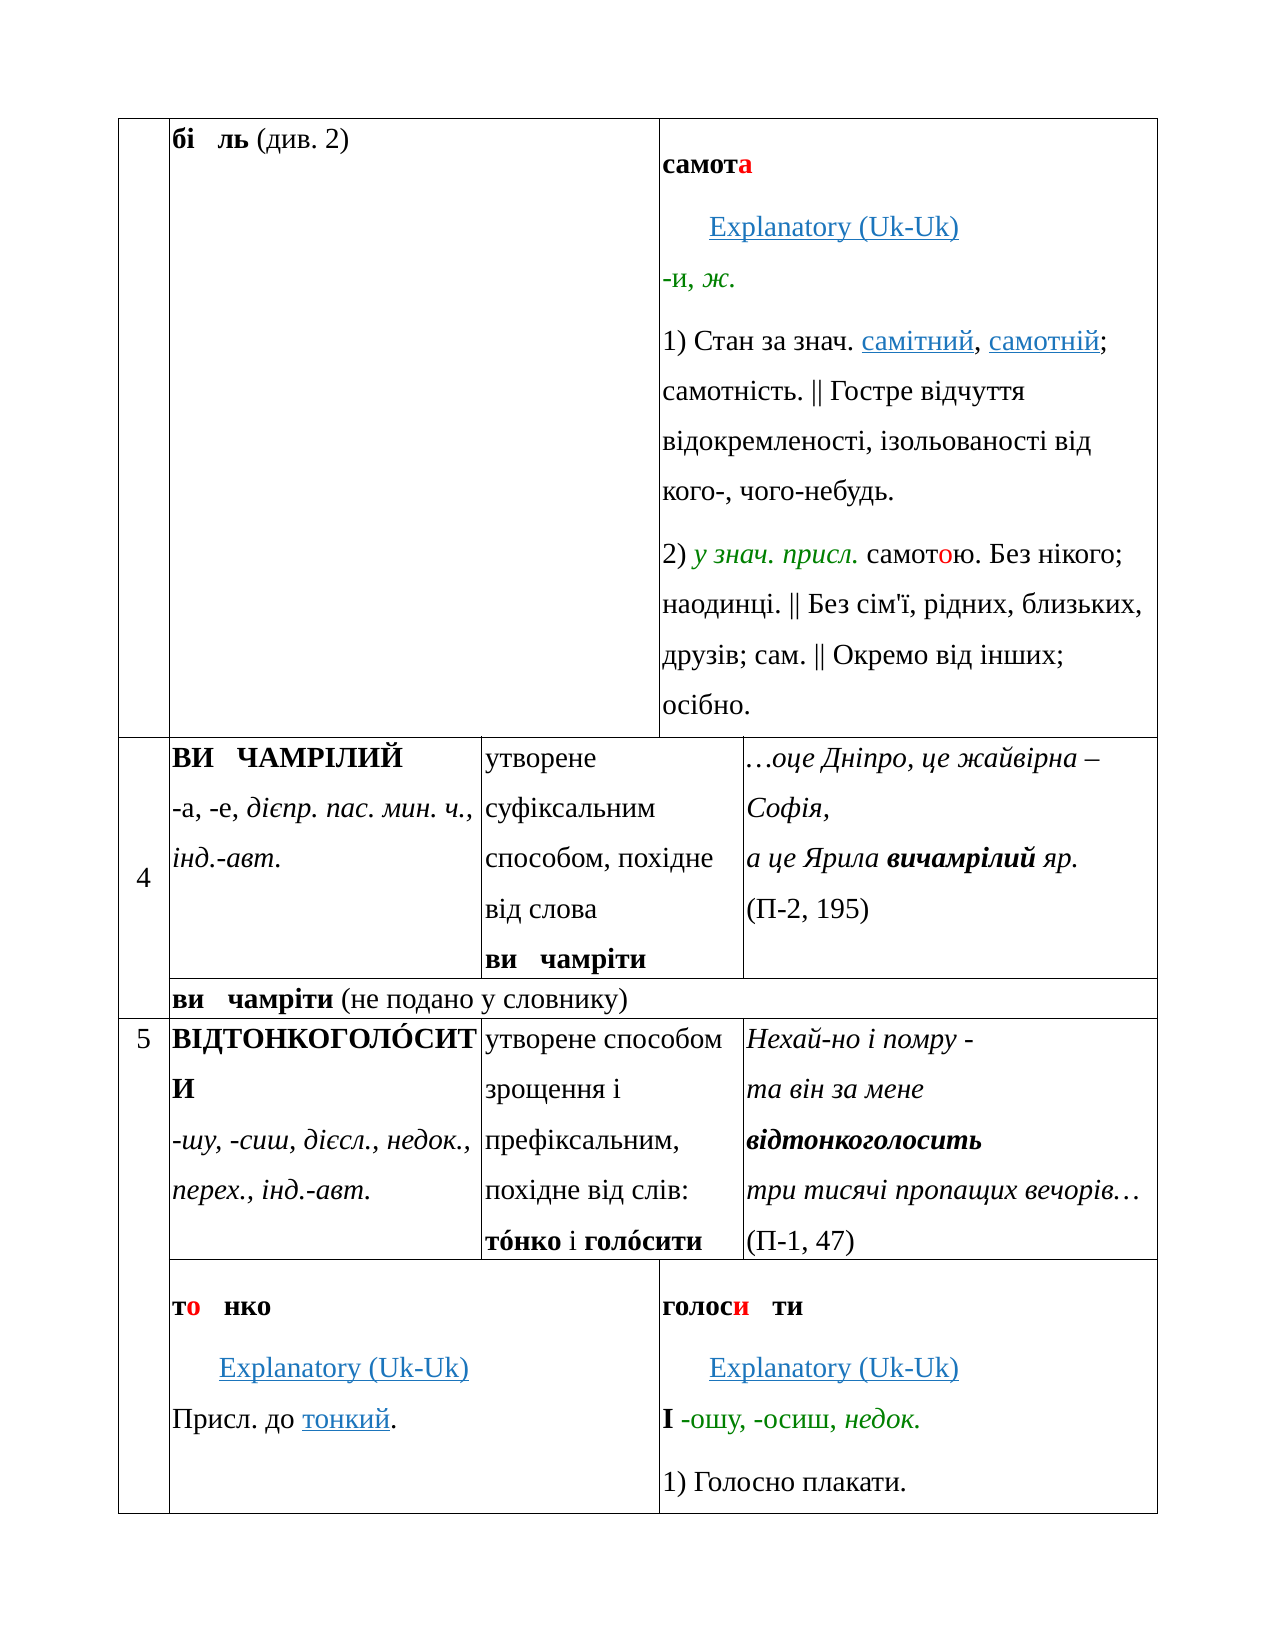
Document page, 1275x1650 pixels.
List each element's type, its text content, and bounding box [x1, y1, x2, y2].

table_cell …оце Дніпро, це жайвірна – Софія, а це Ярила вичамрілий яр. (П‑2, 195) [744, 738, 1157, 978]
table_cell голосити Explanatory (Uk-Uk) I -ошу, -осиш, недок. 1) Голосно плакати. [660, 1260, 1157, 1513]
table_cell самота Explanatory (Uk-Uk) -и, ж. 1) Стан за знач. самітний, самотній; самотність. || Гостре відчуття відокремленості, ізольованості від кого-, чого-небудь. 2) у знач. присл. самотою. Без нікого; наодинці. || Без сім'ї, рідних, близьких, друзів; сам. || Окремо від інших; осібно. [660, 119, 1157, 736]
table_cell ВІДТонкоголóсити -шу, -сиш, дієсл., недок., перех., інд.-авт. [170, 1019, 481, 1259]
table_cell біль (див. 2) [170, 119, 659, 736]
table_cell Нехай-но і помру - та він за мене відтонкоголосить три тисячі пропащих вечорів… (П‑1, 47) [744, 1019, 1157, 1259]
table_cell [119, 119, 169, 736]
table_cell утворене суфіксальним способом, похідне від слова вичамріти [482, 738, 743, 978]
table_cell тонко Explanatory (Uk-Uk) Присл. до тонкий. [170, 1260, 659, 1513]
table_cell 4 [119, 738, 169, 1018]
table_cell утворене способом зрощення і префіксальним, похідне від слів: тóнко і голóсити [482, 1019, 743, 1259]
table_cell Вичамрілий -а, -е, дієпр. пас. мин. ч., інд.-авт. [170, 738, 481, 978]
table_cell вичамріти (не подано у словнику) [170, 979, 1157, 1018]
table_cell 5 [119, 1019, 169, 1513]
